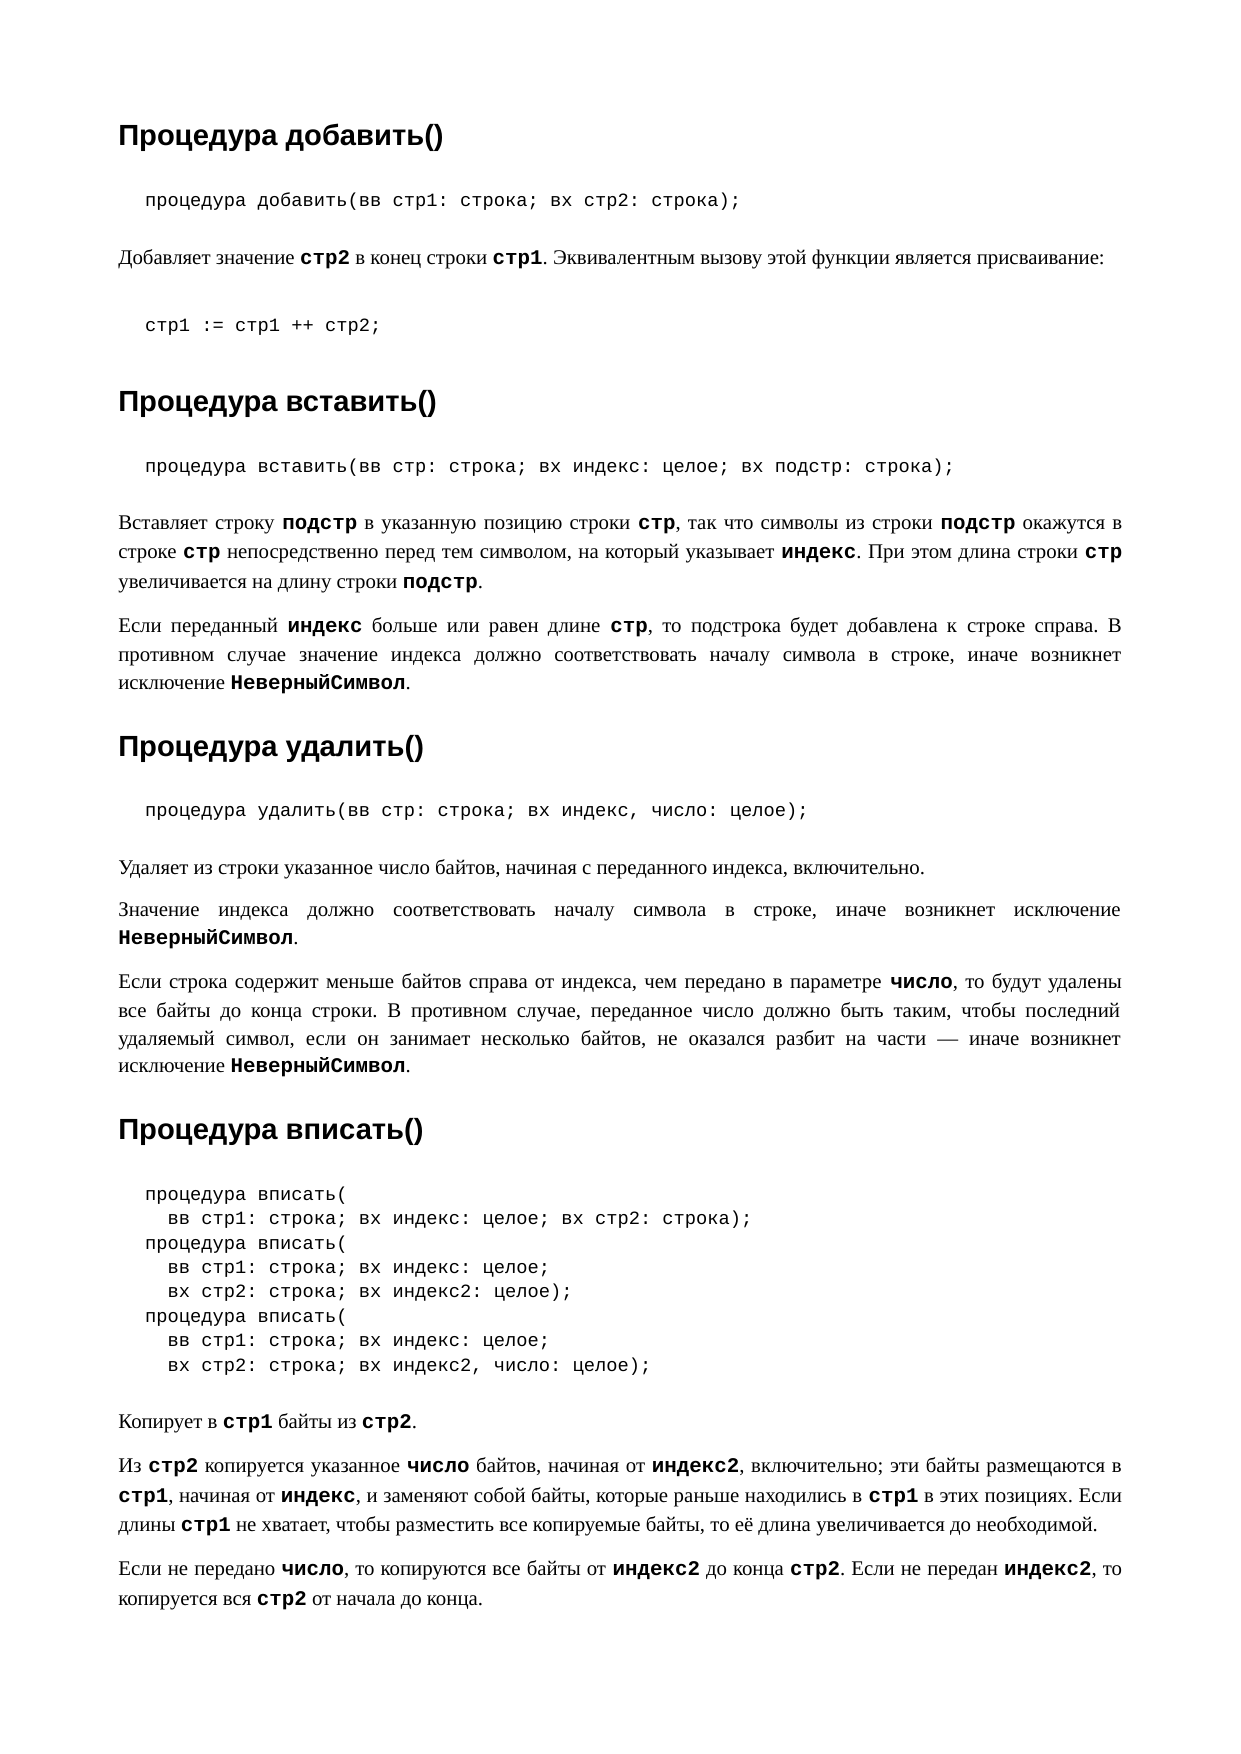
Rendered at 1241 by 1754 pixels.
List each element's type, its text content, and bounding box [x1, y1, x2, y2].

text процедура вписать( вв стр1: строка; вх индекс: целое; вх стр2: строка; вх индекс2, число: целое); [136, 1298, 1104, 1386]
text процедура вписать( вв стр1: строка; вх индекс: целое; вх стр2: строка; вх индекс2: целое); [136, 1225, 1104, 1298]
text Если переданный индекс больше или равен длине стр, то подстрока будет добавлена к строке справа. В противном случае значение индекса должно соответствовать началу символа в строке, иначе возникнет исключение НеверныйСимвол. [118, 613, 1122, 696]
text Вставляет строку подстр в указанную позицию строки стр, так что символы из строки подстр окажутся в строке стр непосредственно перед тем символом, на который указывает индекс. При этом длина строки стр увеличивается на длину строки подстр. [118, 510, 1122, 594]
text Добавляет значение стр2 в конец строки стр1. Эквивалентным вызову этой функции является присваивание: [118, 244, 1122, 270]
text процедура вписать( вв стр1: строка; вх индекс: целое; вх стр2: строка); [136, 1176, 1104, 1225]
text Копирует в стр1 байты из стр2. [118, 1409, 1122, 1435]
text Удаляет из строки указанное число байтов, начиная с переданного индекса, включительно. [118, 855, 1122, 879]
subtitle Процедура удалить() [118, 728, 1122, 762]
subtitle Процедура добавить() [118, 118, 1122, 152]
text процедура удалить(вв стр: строка; вх индекс, число: целое); [136, 792, 1104, 831]
text Если не передано число, то копируются все байты от индекс2 до конца стр2. Если не передан индекс2, то копируется вся стр2 от начала до конца. [118, 1556, 1122, 1611]
text Если строка содержит меньше байтов справа от индекса, чем передано в параметре число, то будут удалены все байты до конца строки. В противном случае, переданное число должно быть таким, чтобы последний удаляемый символ, если он занимает несколько байтов, не оказался разбит на части — иначе возникнет исключение НеверныйСимвол. [118, 969, 1122, 1079]
subtitle Процедура вписать() [118, 1112, 1122, 1146]
text процедура добавить(вв стр1: строка; вх стр2: строка); [136, 182, 1104, 221]
text Значение индекса должно соответствовать началу символа в строке, иначе возникнет исключение НеверныйСимвол. [118, 897, 1122, 951]
subtitle Процедура вставить() [118, 384, 1122, 417]
text стр1 := стр1 ++ стр2; [136, 306, 1104, 345]
text процедура вставить(вв стр: строка; вх индекс: целое; вх подстр: строка); [136, 447, 1104, 486]
text Из стр2 копируется указанное число байтов, начиная от индекс2, включительно; эти байты размещаются в стр1, начиная от индекс, и заменяют собой байты, которые раньше находились в стр1 в этих позициях. Если длины стр1 не хватает, чтобы разместить все копируемые байты, то её длина увеличивается до необходимой. [118, 1453, 1122, 1538]
